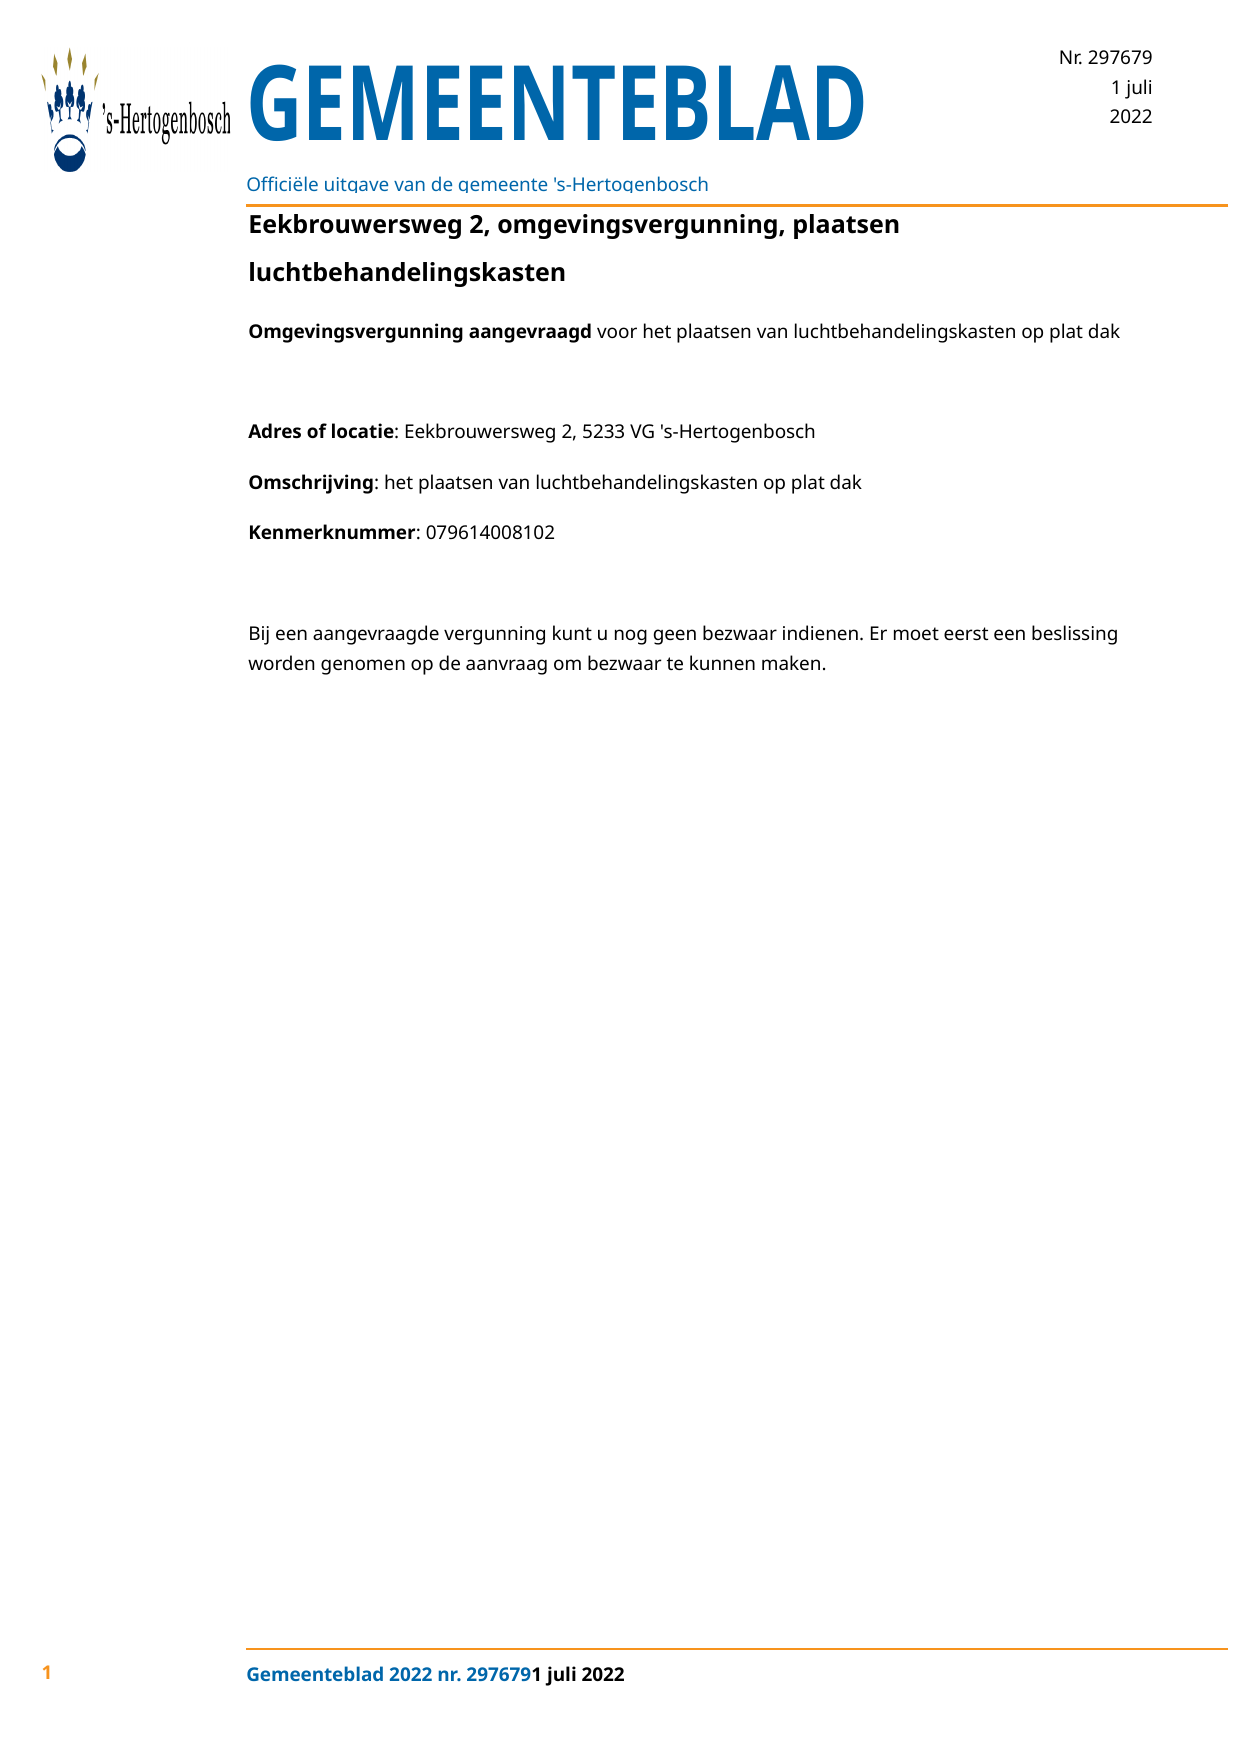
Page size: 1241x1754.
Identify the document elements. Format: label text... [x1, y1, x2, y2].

picture [41, 47, 231, 172]
text Kenmerknummer: 079614008102 [248, 519, 1152, 545]
text Bij een aangevraagde vergunning kunt u nog geen bezwaar indienen. Er moet eerst een beslissing worden genomen op de aanvraag om bezwaar te kunnen maken. [248, 620, 1152, 676]
text Omschrijving: het plaatsen van luchtbehandelingskasten op plat dak [248, 469, 1152, 495]
text Omgevingsvergunning aangevraagd voor het plaatsen van luchtbehandelingskasten op plat dak [248, 318, 1152, 344]
text Eekbrouwersweg 2, omgevingsvergunning, plaatsen luchtbehandelingskasten [248, 207, 1152, 288]
text Adres of locatie: Eekbrouwersweg 2, 5233 VG 's-Hertogenbosch [248, 419, 1152, 444]
